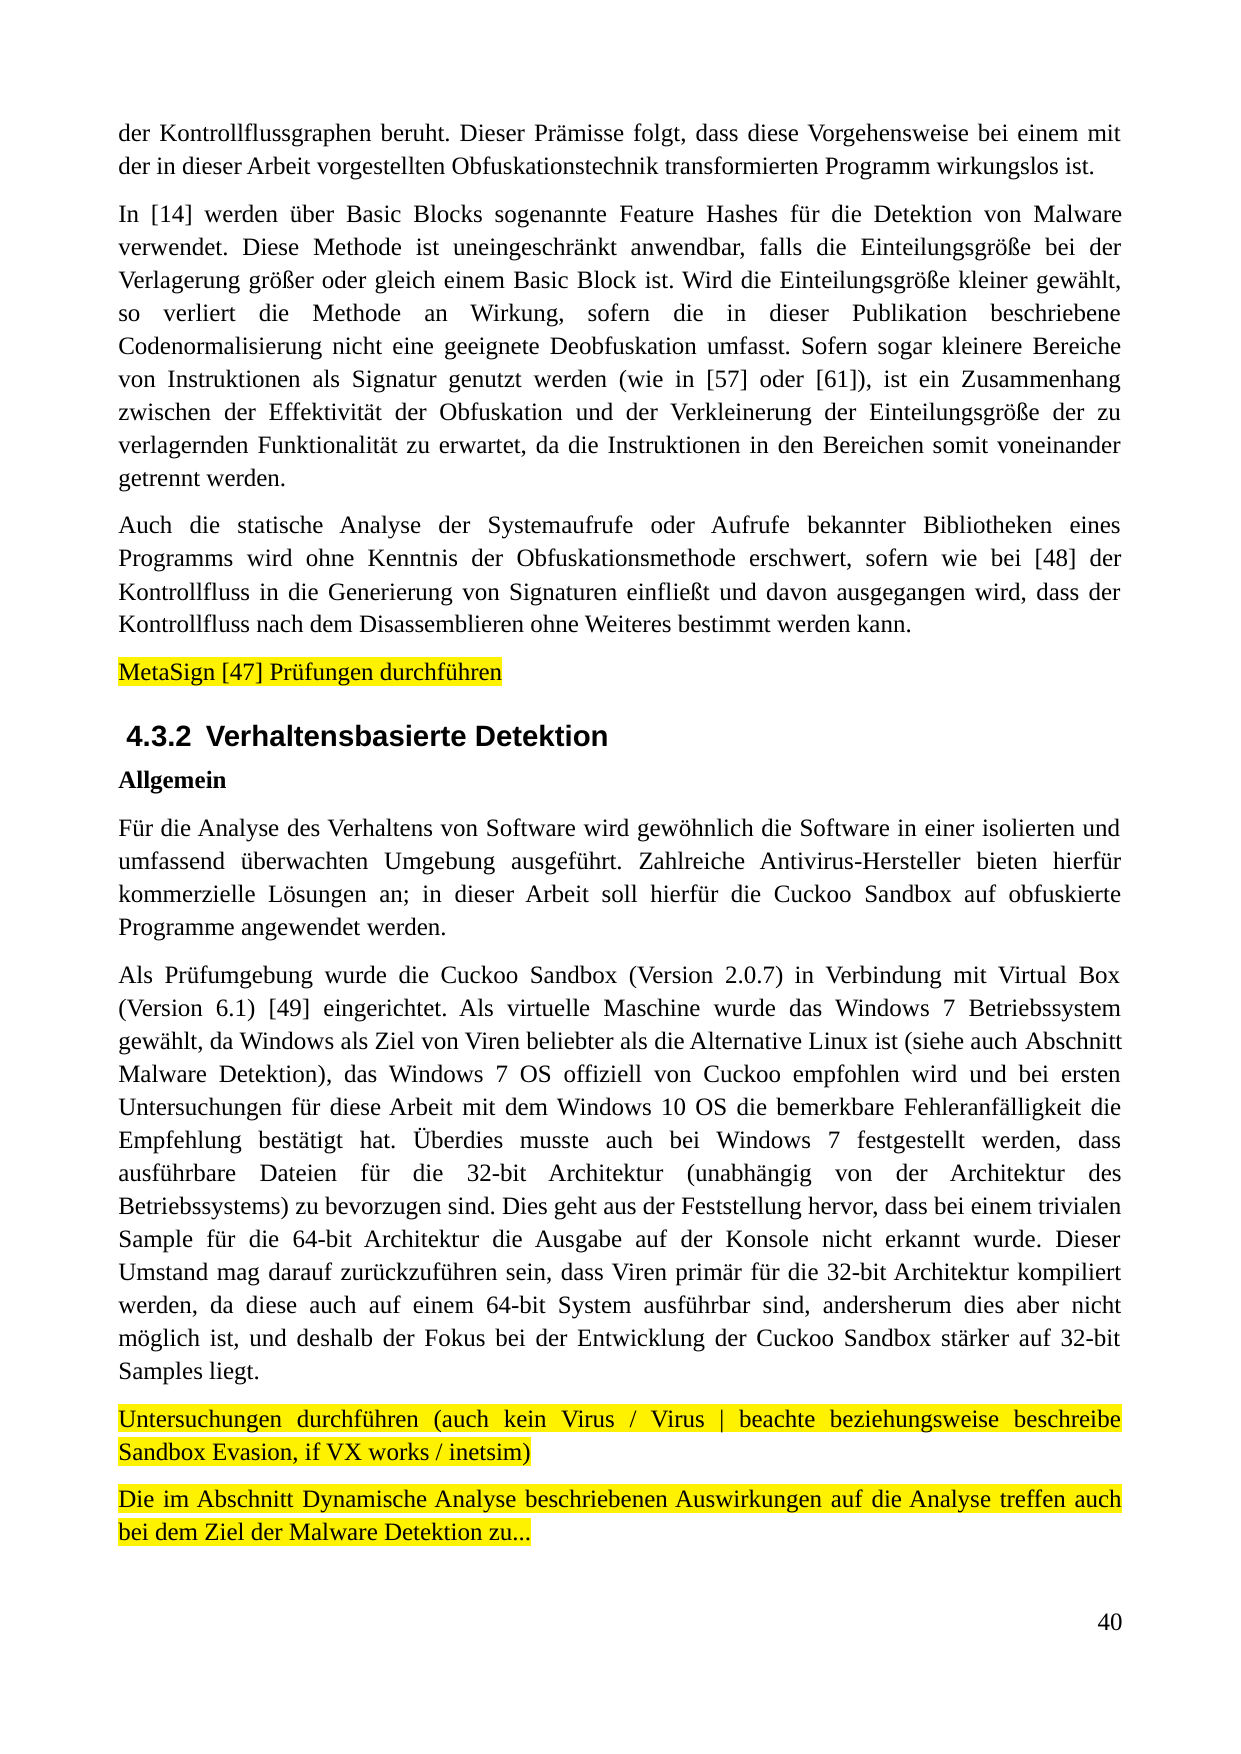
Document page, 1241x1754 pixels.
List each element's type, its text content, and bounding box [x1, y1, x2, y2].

text Untersuchungen durchführen (auch kein Virus / Virus | beachte beziehungsweise beschreibe Sandbox Evasion, if VX works / inetsim) [118, 1404, 1122, 1466]
text In [14] werden über Basic Blocks sogenannte Feature Hashes für die Detektion von Malware verwendet. Diese Methode ist uneingeschränkt anwendbar, falls die Einteilungsgröße bei der Verlagerung größer oder gleich einem Basic Block ist. Wird die Einteilungsgröße kleiner gewählt, so verliert die Methode an Wirkung, sofern die in dieser Publikation beschriebene Codenormalisierung nicht eine geeignete Deobfuskation umfasst. Sofern sogar kleinere Bereiche von Instruktionen als Signatur genutzt werden (wie in [57] oder [61]), ist ein Zusammenhang zwischen der Effektivität der Obfuskation und der Verkleinerung der Einteilungsgröße der zu verlagernden Funktionalität zu erwartet, da die Instruktionen in den Bereichen somit voneinander getrennt werden. [118, 199, 1122, 492]
text Allgemein [118, 766, 1122, 794]
text Die im Abschnitt Dynamische Analyse beschriebenen Auswirkungen auf die Analyse treffen auch bei dem Ziel der Malware Detektion zu... [118, 1484, 1122, 1546]
text Für die Analyse des Verhaltens von Software wird gewöhnlich die Software in einer isolierten und umfassend überwachten Umgebung ausgeführt. Zahlreiche Antivirus-Hersteller bieten hierfür kommerzielle Lösungen an; in dieser Arbeit soll hierfür die Cuckoo Sandbox auf obfuskierte Programme angewendet werden. [118, 813, 1122, 941]
subtitle Verhaltensbasierte Detektion [118, 719, 1122, 753]
text der Kontrollflussgraphen beruht. Dieser Prämisse folgt, dass diese Vorgehensweise bei einem mit der in dieser Arbeit vorgestellten Obfuskationstechnik transformierten Programm wirkungslos ist. [118, 118, 1122, 180]
text Als Prüfumgebung wurde die Cuckoo Sandbox (Version 2.0.7) in Verbindung mit Virtual Box (Version 6.1) [49] eingerichtet. Als virtuelle Maschine wurde das Windows 7 Betriebssystem gewählt, da Windows als Ziel von Viren beliebter als die Alternative Linux ist (siehe auch Abschnitt Malware Detektion), das Windows 7 OS offiziell von Cuckoo empfohlen wird und bei ersten Untersuchungen für diese Arbeit mit dem Windows 10 OS die bemerkbare Fehleranfälligkeit die Empfehlung bestätigt hat. Überdies musste auch bei Windows 7 festgestellt werden, dass ausführbare Dateien für die 32-bit Architektur (unabhängig von der Architektur des Betriebssystems) zu bevorzugen sind. Dies geht aus der Feststellung hervor, dass bei einem trivialen Sample für die 64-bit Architektur die Ausgabe auf der Konsole nicht erkannt wurde. Dieser Umstand mag darauf zurückzuführen sein, dass Viren primär für die 32-bit Architektur kompiliert werden, da diese auch auf einem 64-bit System ausführbar sind, andersherum dies aber nicht möglich ist, und deshalb der Fokus bei der Entwicklung der Cuckoo Sandbox stärker auf 32-bit Samples liegt. [118, 960, 1122, 1385]
text Auch die statische Analyse der Systemaufrufe oder Aufrufe bekannter Bibliotheken eines Programms wird ohne Kenntnis der Obfuskationsmethode erschwert, sofern wie bei [48] der Kontrollfluss in die Generierung von Signaturen einfließt und davon ausgegangen wird, dass der Kontrollfluss nach dem Disassemblieren ohne Weiteres bestimmt werden kann. [118, 511, 1122, 638]
text MetaSign [47] Prüfungen durchführen [118, 657, 1122, 686]
